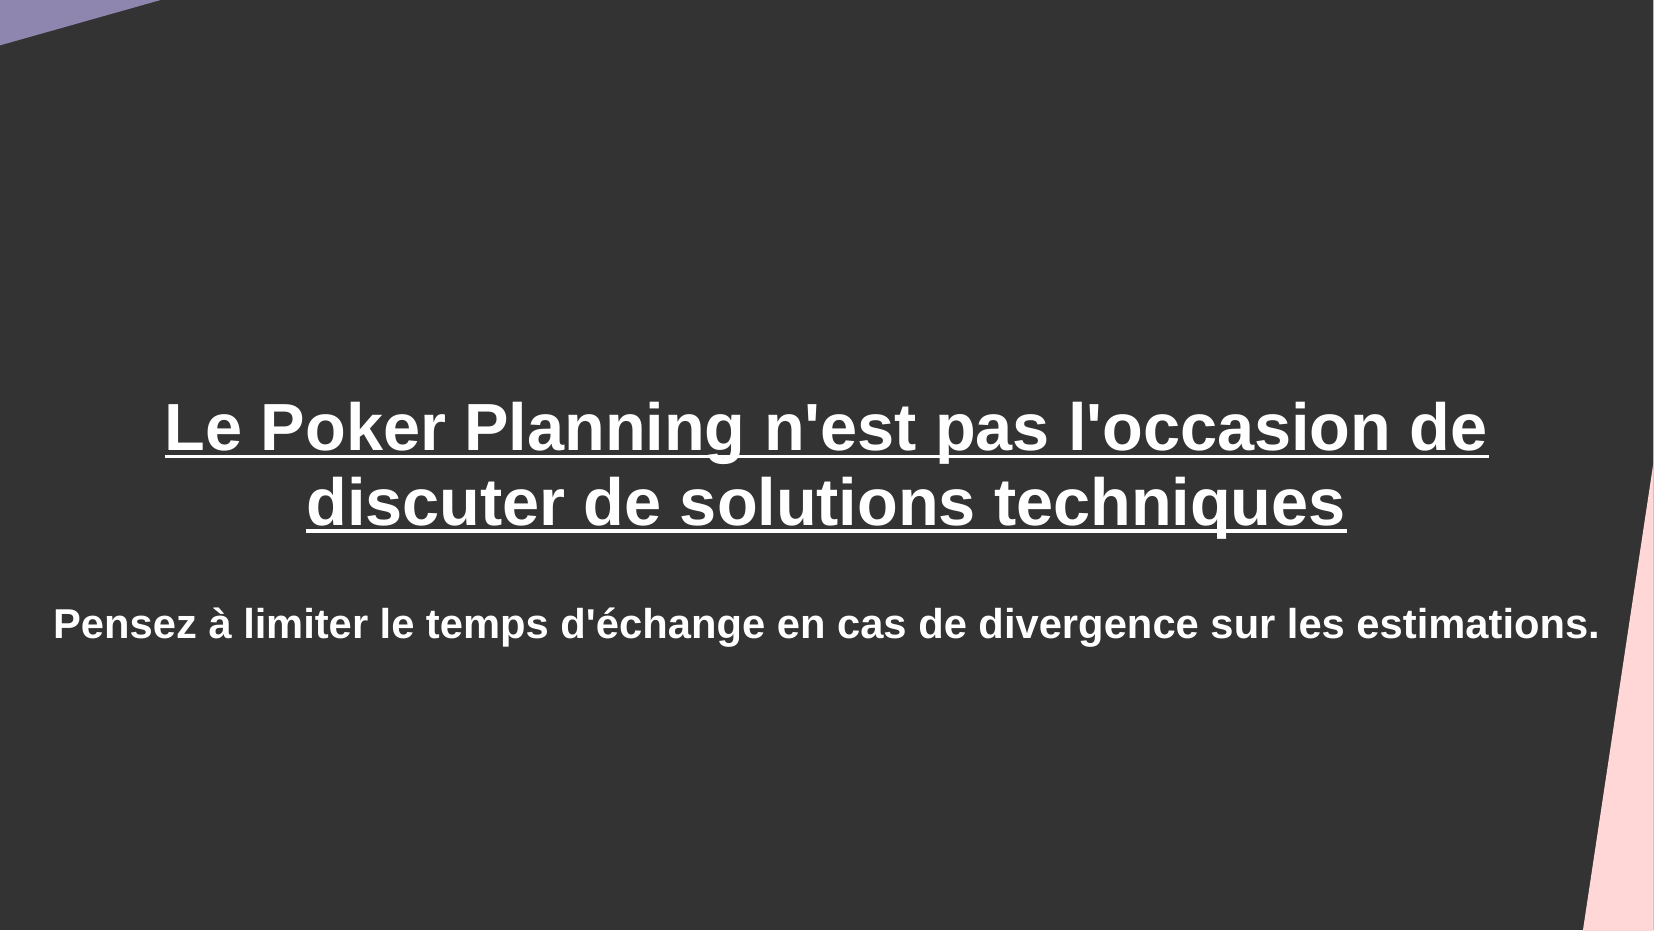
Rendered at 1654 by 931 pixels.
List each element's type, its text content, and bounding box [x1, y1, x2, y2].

text_box [0, 0, 161, 46]
title Pensez à limiter le temps d'échange en cas de divergence sur les estimations. [31, 590, 1622, 657]
title Le Poker Planning n'est pas l'occasion de discuter de solutions techniques [31, 352, 1622, 578]
text_box [1582, 458, 1654, 931]
